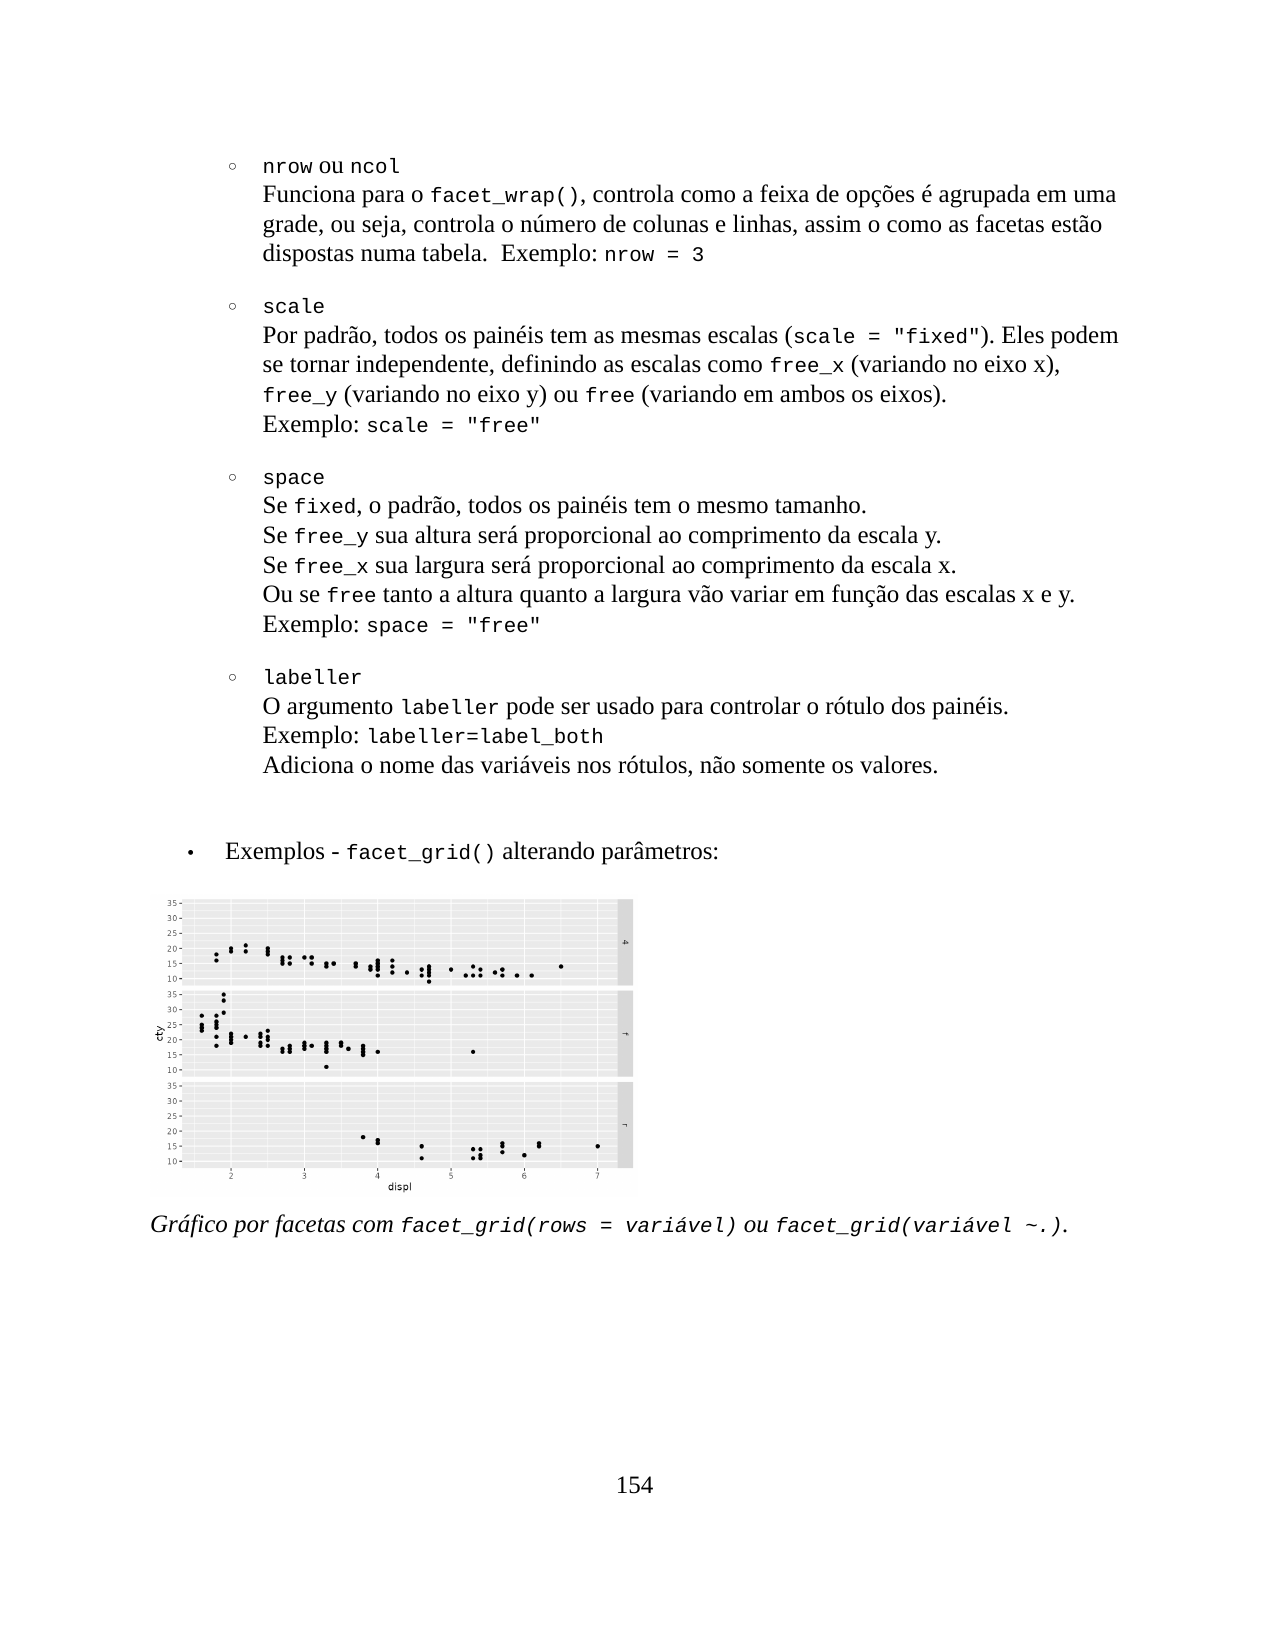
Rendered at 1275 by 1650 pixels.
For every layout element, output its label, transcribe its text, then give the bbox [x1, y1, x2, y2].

picture [150, 894, 638, 1197]
list scale Por padrão, todos os painéis tem as mesmas escalas (scale = "fixed"). Eles podem se tornar independente, definindo as escalas como free_x (variando no eixo x), free_y (variando no eixo y) ou free (variando em ambos os eixos). Exemplo: scale = "free" [225, 296, 1125, 467]
list space Se fixed, o padrão, todos os painéis tem o mesmo tamanho. Se free_y sua altura será proporcional ao comprimento da escala y. Se free_x sua largura será proporcional ao comprimento da escala x. Ou se free tanto a altura quanto a largura vão variar em função das escalas x e y. Exemplo: space = "free" [225, 467, 1125, 667]
list labeller O argumento labeller pode ser usado para controlar o rótulo dos painéis. Exemplo: labeller=label_both Adiciona o nome das variáveis nos rótulos, não somente os valores. [225, 667, 1125, 808]
list Exemplos - facet_grid() alterando parâmetros: [187, 836, 1125, 895]
text Gráfico por facetas com facet_grid(rows = variável) ou facet_grid(variável ~.). [150, 1209, 1125, 1238]
list nrow ou ncol Funciona para o facet_wrap(), controla como a feixa de opções é agrupada em uma grade, ou seja, controla o número de colunas e linhas, assim o como as facetas estão dispostas numa tabela. Exemplo: nrow = 3 [225, 150, 1125, 296]
